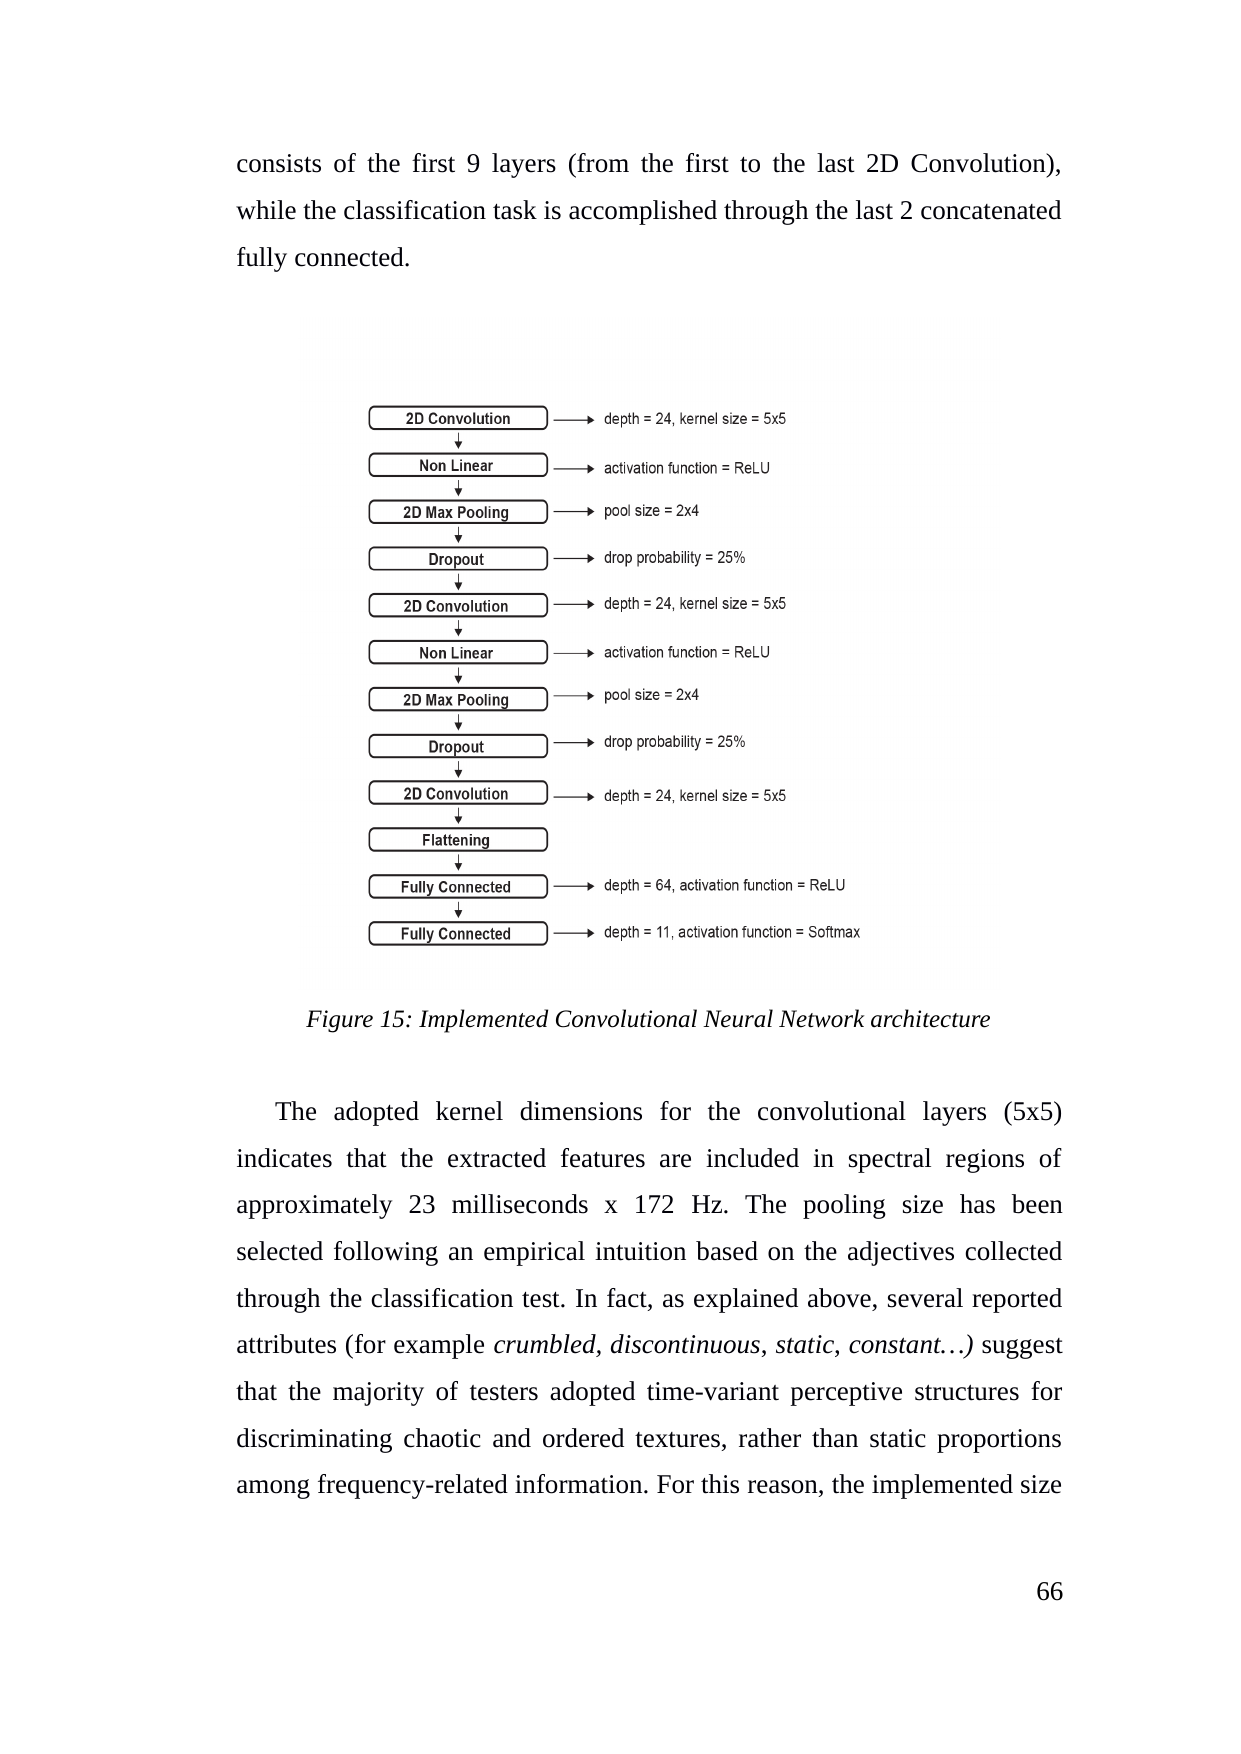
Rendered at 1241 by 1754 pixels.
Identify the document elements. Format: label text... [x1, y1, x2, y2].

picture [298, 317, 1002, 990]
text Figure 15: Implemented Convolutional Neural Network architecture [298, 990, 1001, 1033]
text The adopted kernel dimensions for the convolutional layers (5x5) indicates that the extracted features are included in spectral regions of approximately 23 milliseconds x 172 Hz. The pooling size has been selected following an empirical intuition based on the adjectives collected through the classification test. In fact, as explained above, several reported attributes (for example crumbled, discontinuous, static, constant…) suggest that the majority of testers adopted time-variant perceptive structures for discriminating chaotic and ordered textures, rather than static proportions among frequency-related information. For this reason, the implemented size [236, 1095, 1063, 1499]
text consists of the first 9 layers (from the first to the last 2D Convolution), while the classification task is accomplished through the last 2 concatenated fully connected. [236, 148, 1063, 272]
